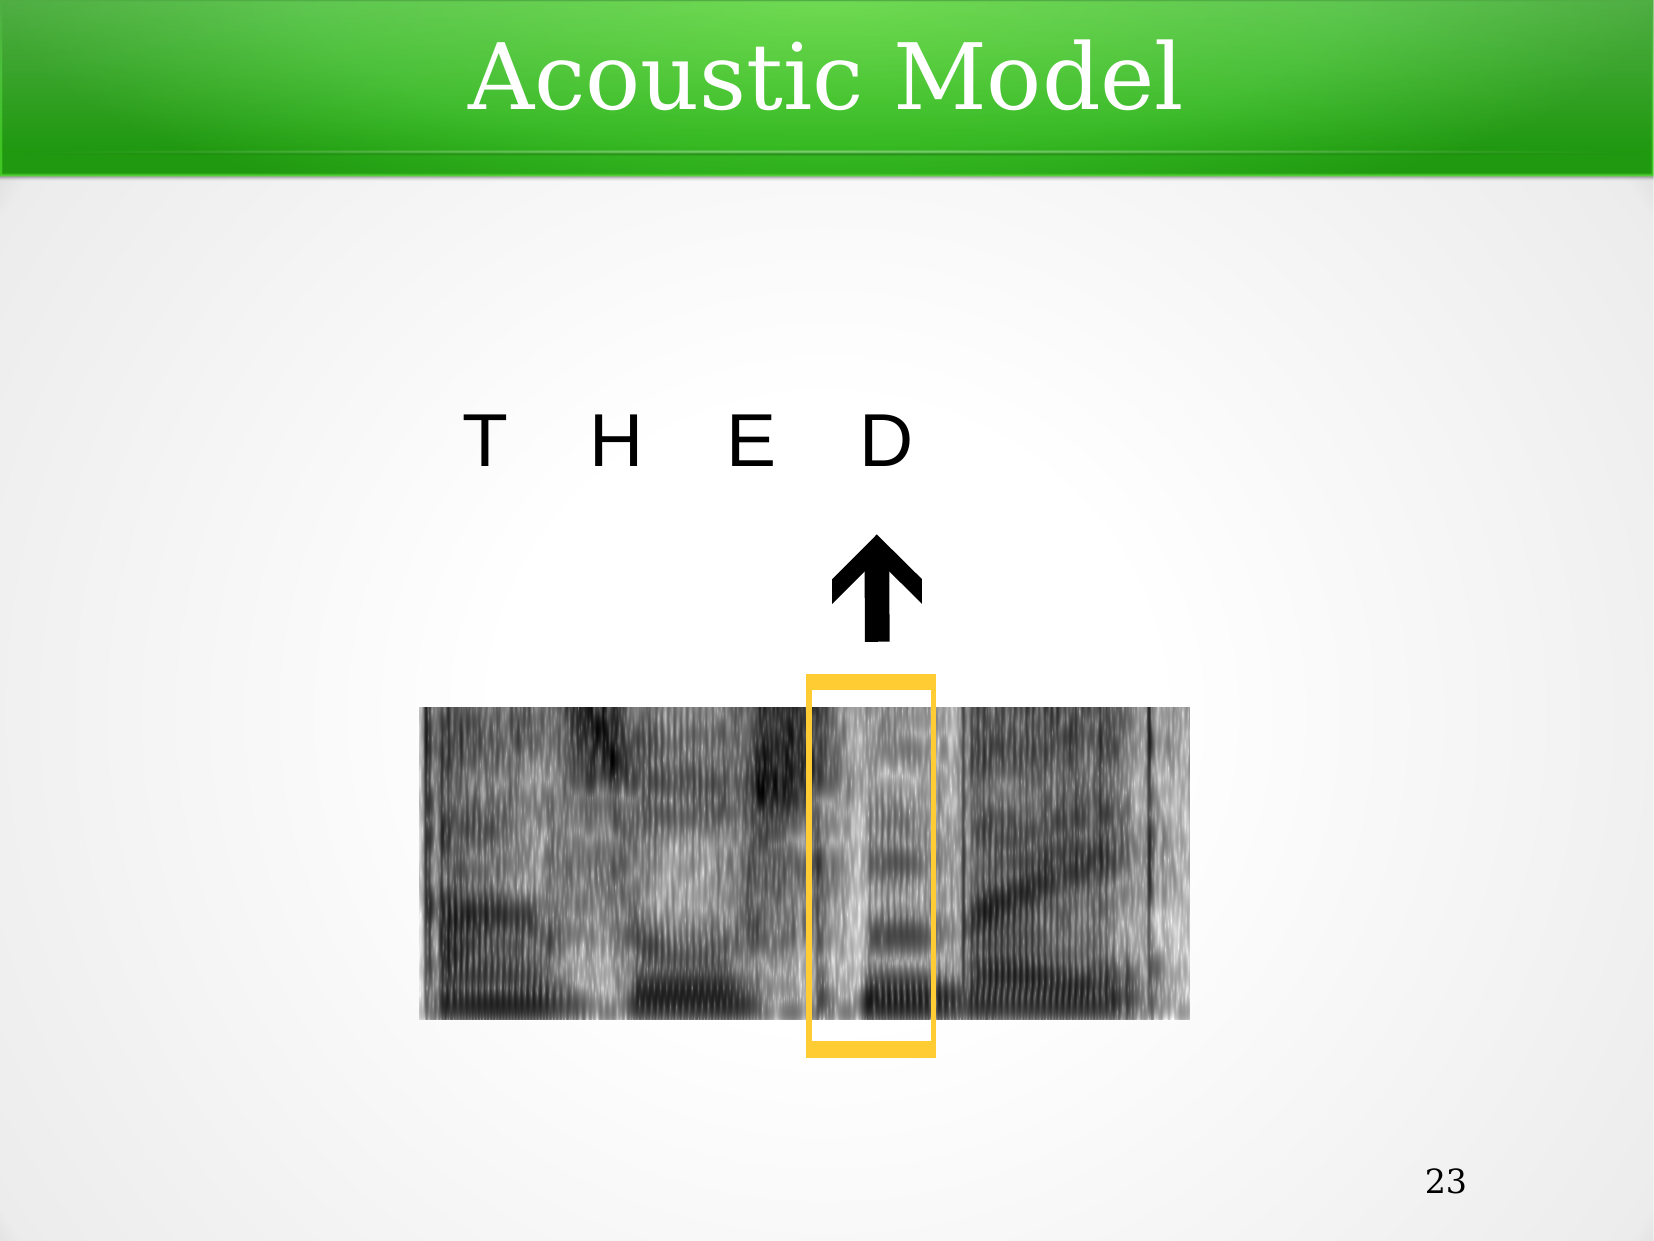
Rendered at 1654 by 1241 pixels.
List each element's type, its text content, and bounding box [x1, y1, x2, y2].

text_box T H E D [447, 391, 1228, 491]
title Acoustic Model [82, 11, 1571, 154]
picture [0, 0, 1654, 1241]
